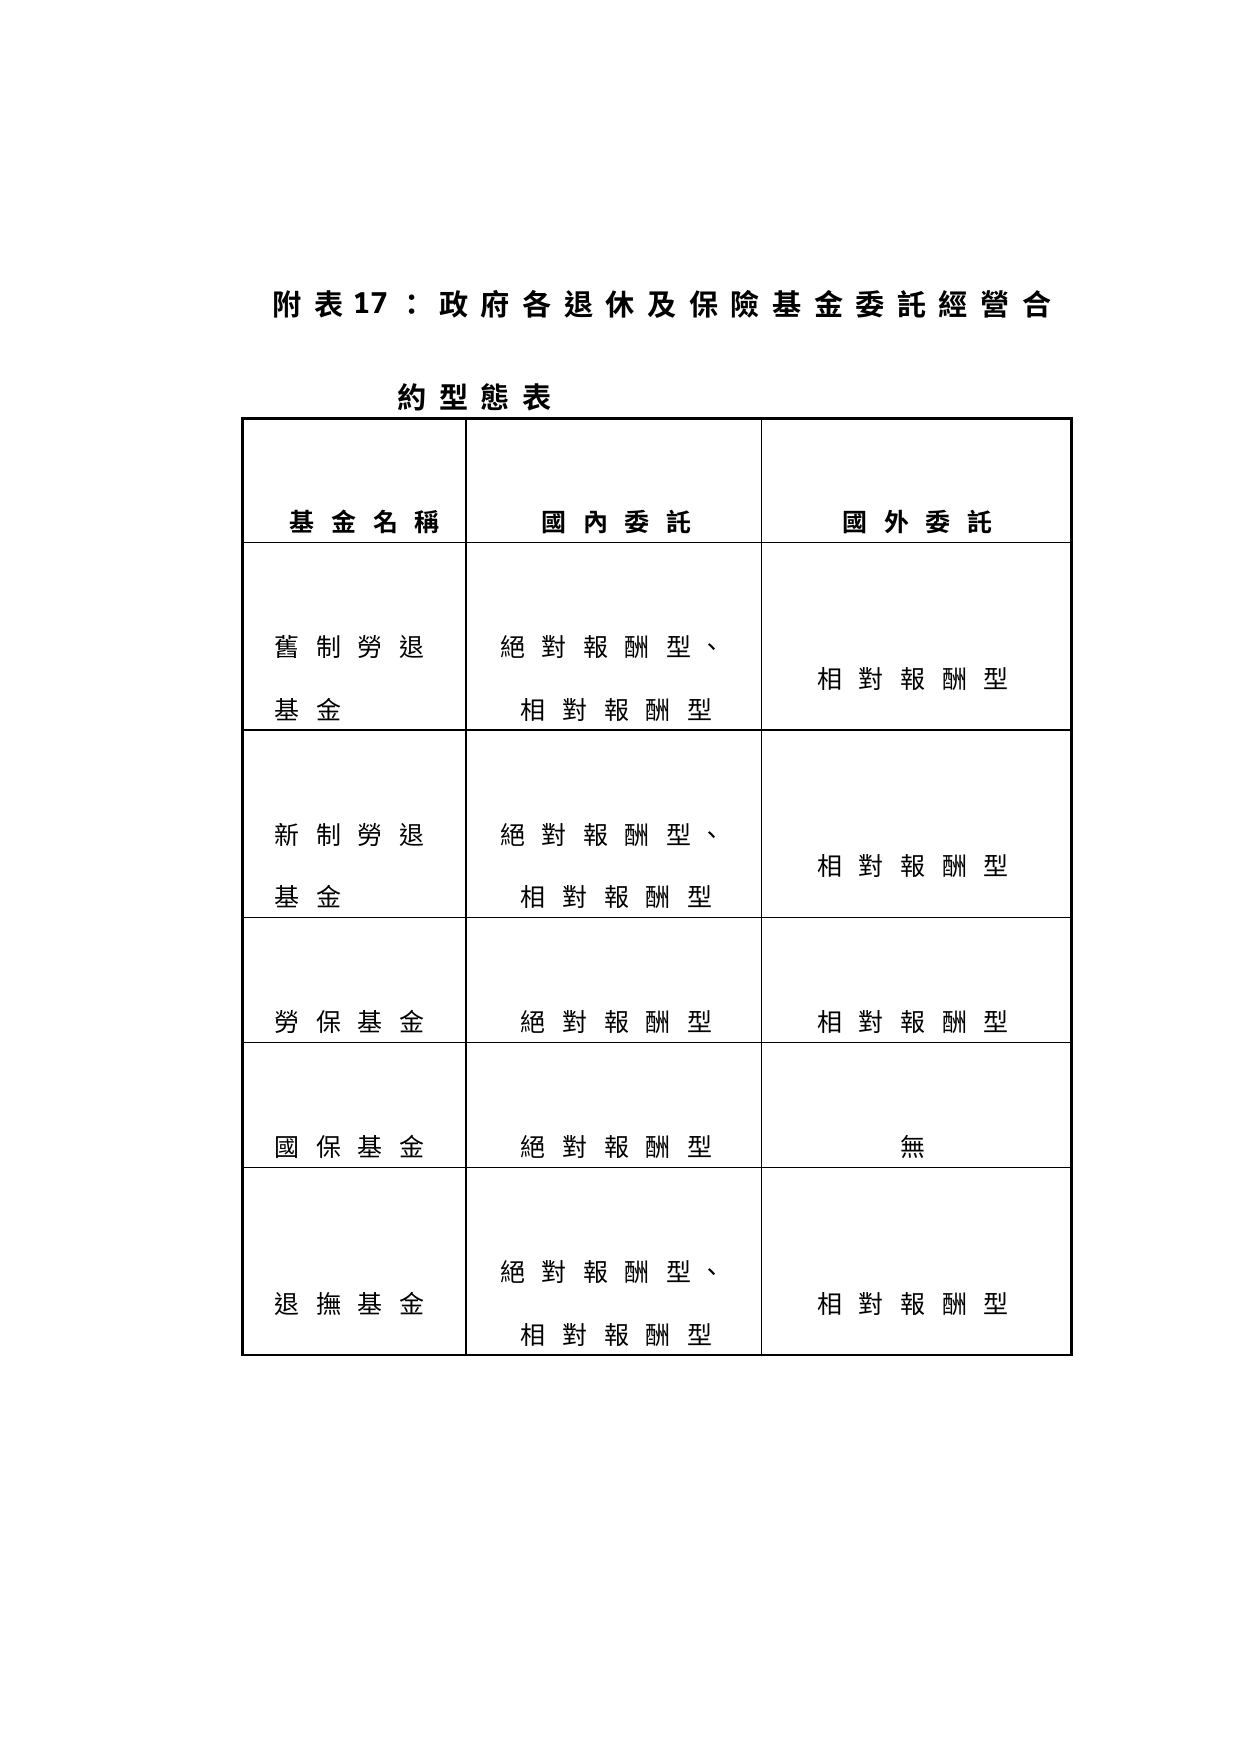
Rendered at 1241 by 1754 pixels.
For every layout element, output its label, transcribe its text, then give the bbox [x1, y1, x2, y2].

table_cell 相對報酬型 [762, 1168, 1070, 1354]
table_cell 無 [762, 1043, 1070, 1167]
table_cell 退撫基金 [244, 1168, 465, 1354]
table_cell 相對報酬型 [762, 543, 1070, 729]
table_cell 絕對報酬型 [467, 918, 761, 1042]
table_cell 絕對報酬型、相對報酬型 [467, 731, 761, 917]
table_cell 絕對報酬型、相對報酬型 [467, 543, 761, 729]
table_cell 國保基金 [244, 1043, 465, 1167]
table_cell 相對報酬型 [762, 731, 1070, 917]
table_cell 勞保基金 [244, 918, 465, 1042]
table_header 國內委託 [467, 420, 761, 542]
table_cell 絕對報酬型 [467, 1043, 761, 1167]
table_cell 相對報酬型 [762, 918, 1070, 1042]
text 附表17：政府各退休及保險基金委託經營合約型態表 [239, 229, 1058, 417]
table_header 基金名稱 [244, 420, 465, 542]
table_header 國外委託 [762, 420, 1070, 542]
table_cell 絕對報酬型、相對報酬型 [467, 1168, 761, 1354]
table_cell 舊制勞退基金 [244, 543, 465, 729]
table_cell 新制勞退基金 [244, 731, 465, 917]
